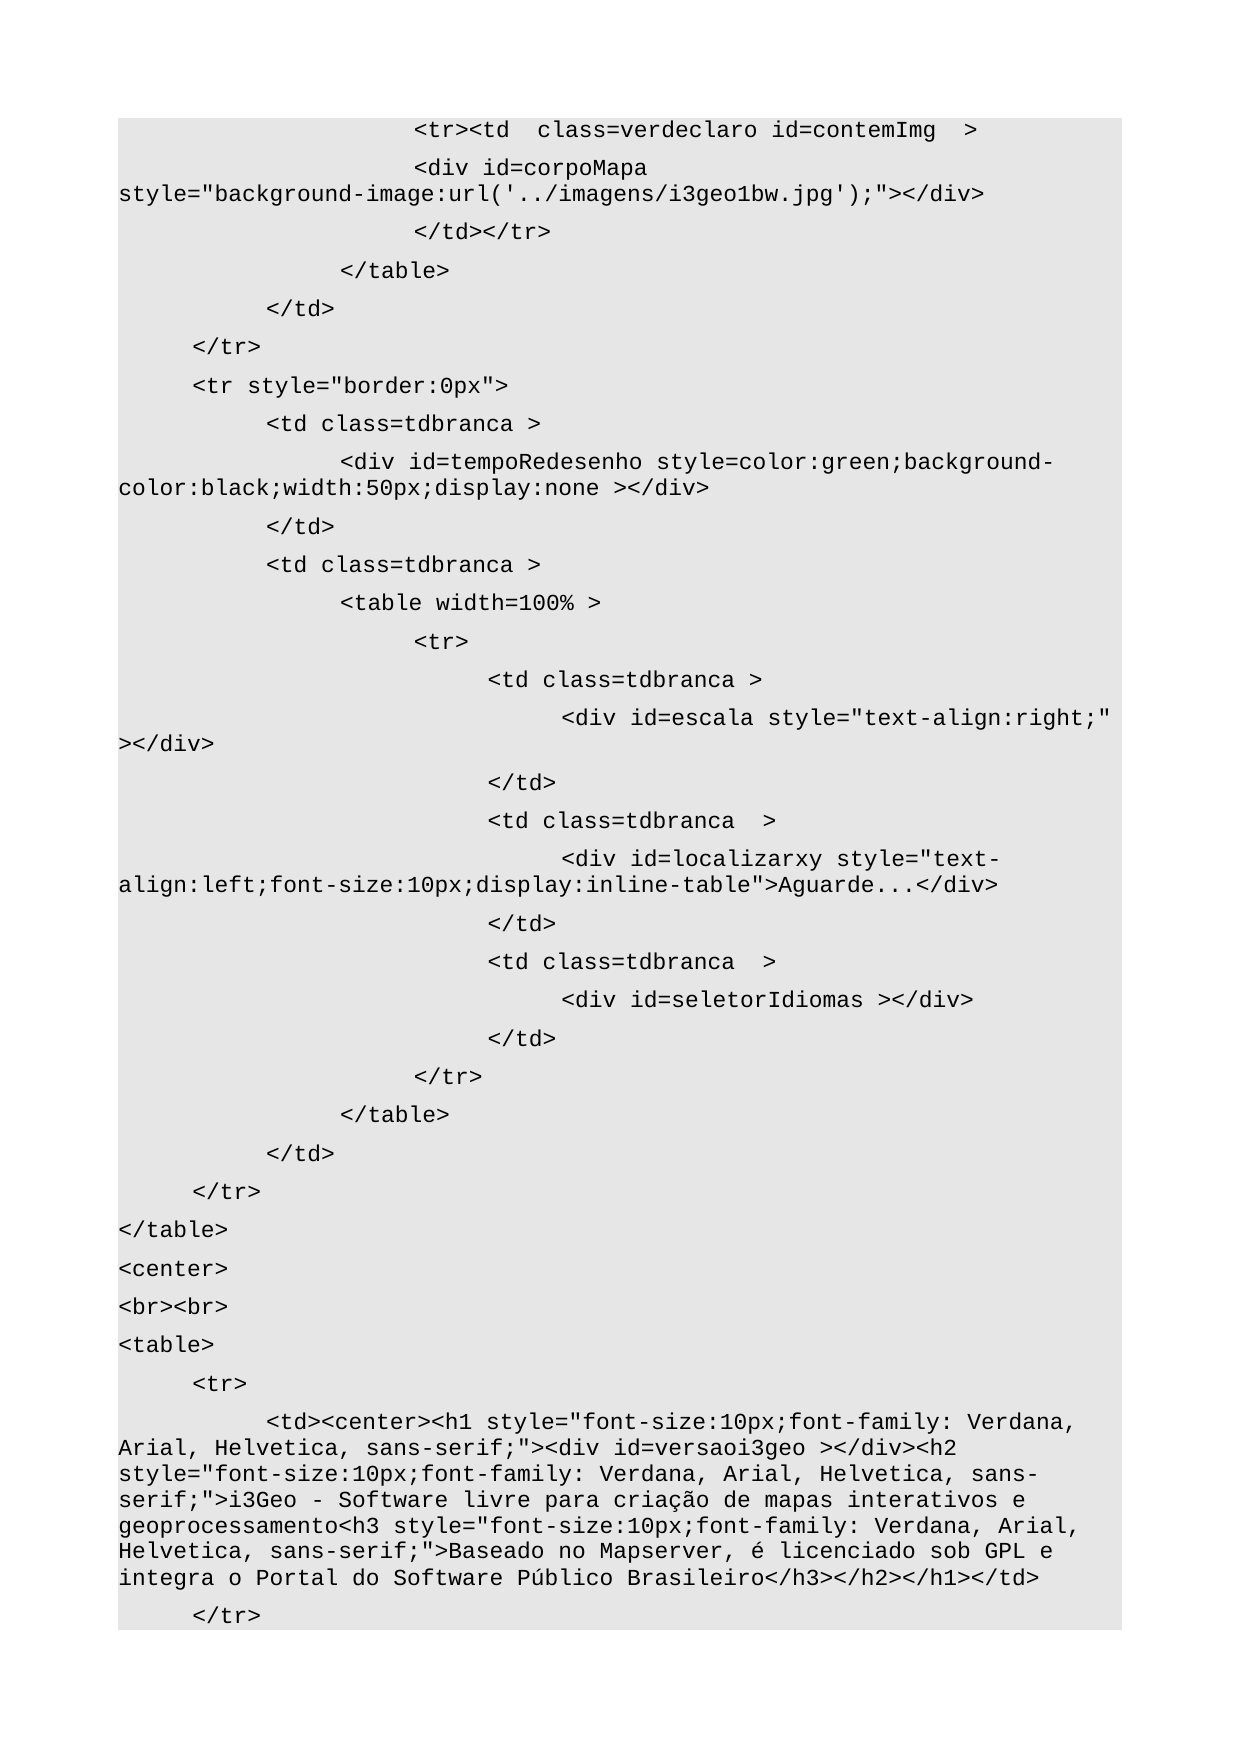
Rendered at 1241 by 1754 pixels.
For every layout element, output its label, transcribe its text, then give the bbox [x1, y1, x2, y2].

text <table> [118, 1333, 1122, 1359]
text <td class=tdbranca > [118, 553, 1122, 579]
text <tr> [118, 1372, 1122, 1398]
text </td> [118, 1027, 1122, 1053]
text <tr> [118, 630, 1122, 656]
text </td> [118, 1142, 1122, 1168]
text </table> [118, 1103, 1122, 1129]
text <div id=seletorIdiomas ></div> [118, 988, 1122, 1014]
text <div id=tempoRedesenho style=color:green;background-color:black;width:50px;display:none ></div> [118, 451, 1122, 503]
text <td class=tdbranca > [118, 950, 1122, 976]
text </td> [118, 912, 1122, 938]
text </td> [118, 771, 1122, 797]
text <br><br> [118, 1295, 1122, 1321]
text <table width=100% > [118, 592, 1122, 618]
text <tr style="border:0px"> [118, 374, 1122, 400]
text <div id=localizarxy style="text-align:left;font-size:10px;display:inline-table">Aguarde...</div> [118, 848, 1122, 899]
text </td></tr> [118, 221, 1122, 247]
text </tr> [118, 1180, 1122, 1206]
text <td><center><h1 style="font-size:10px;font-family: Verdana, Arial, Helvetica, sans-serif;"><div id=versaoi3geo ></div><h2 style="font-size:10px;font-family: Verdana, Arial, Helvetica, sans-serif;">i3Geo - Software livre para criação de mapas interativos e geoprocessamento<h3 style="font-size:10px;font-family: Verdana, Arial, Helvetica, sans-serif;">Baseado no Mapserver, é licenciado sob GPL e integra o Portal do Software Público Brasileiro</h3></h2></h1></td> [118, 1410, 1122, 1592]
text </td> [118, 515, 1122, 541]
text <td class=tdbranca > [118, 412, 1122, 438]
text </tr> [118, 1065, 1122, 1091]
text </td> [118, 297, 1122, 323]
text </table> [118, 1218, 1122, 1244]
text <center> [118, 1257, 1122, 1283]
text <td class=tdbranca > [118, 809, 1122, 835]
text </tr> [118, 336, 1122, 362]
text </tr> [118, 1604, 1122, 1630]
text <td class=tdbranca > [118, 668, 1122, 694]
text </table> [118, 259, 1122, 285]
text <div id=corpoMapa style="background-image:url('../imagens/i3geo1bw.jpg');"></div> [118, 156, 1122, 208]
text <tr><td class=verdeclaro id=contemImg > [118, 118, 1122, 144]
text <div id=escala style="text-align:right;" ></div> [118, 707, 1122, 758]
